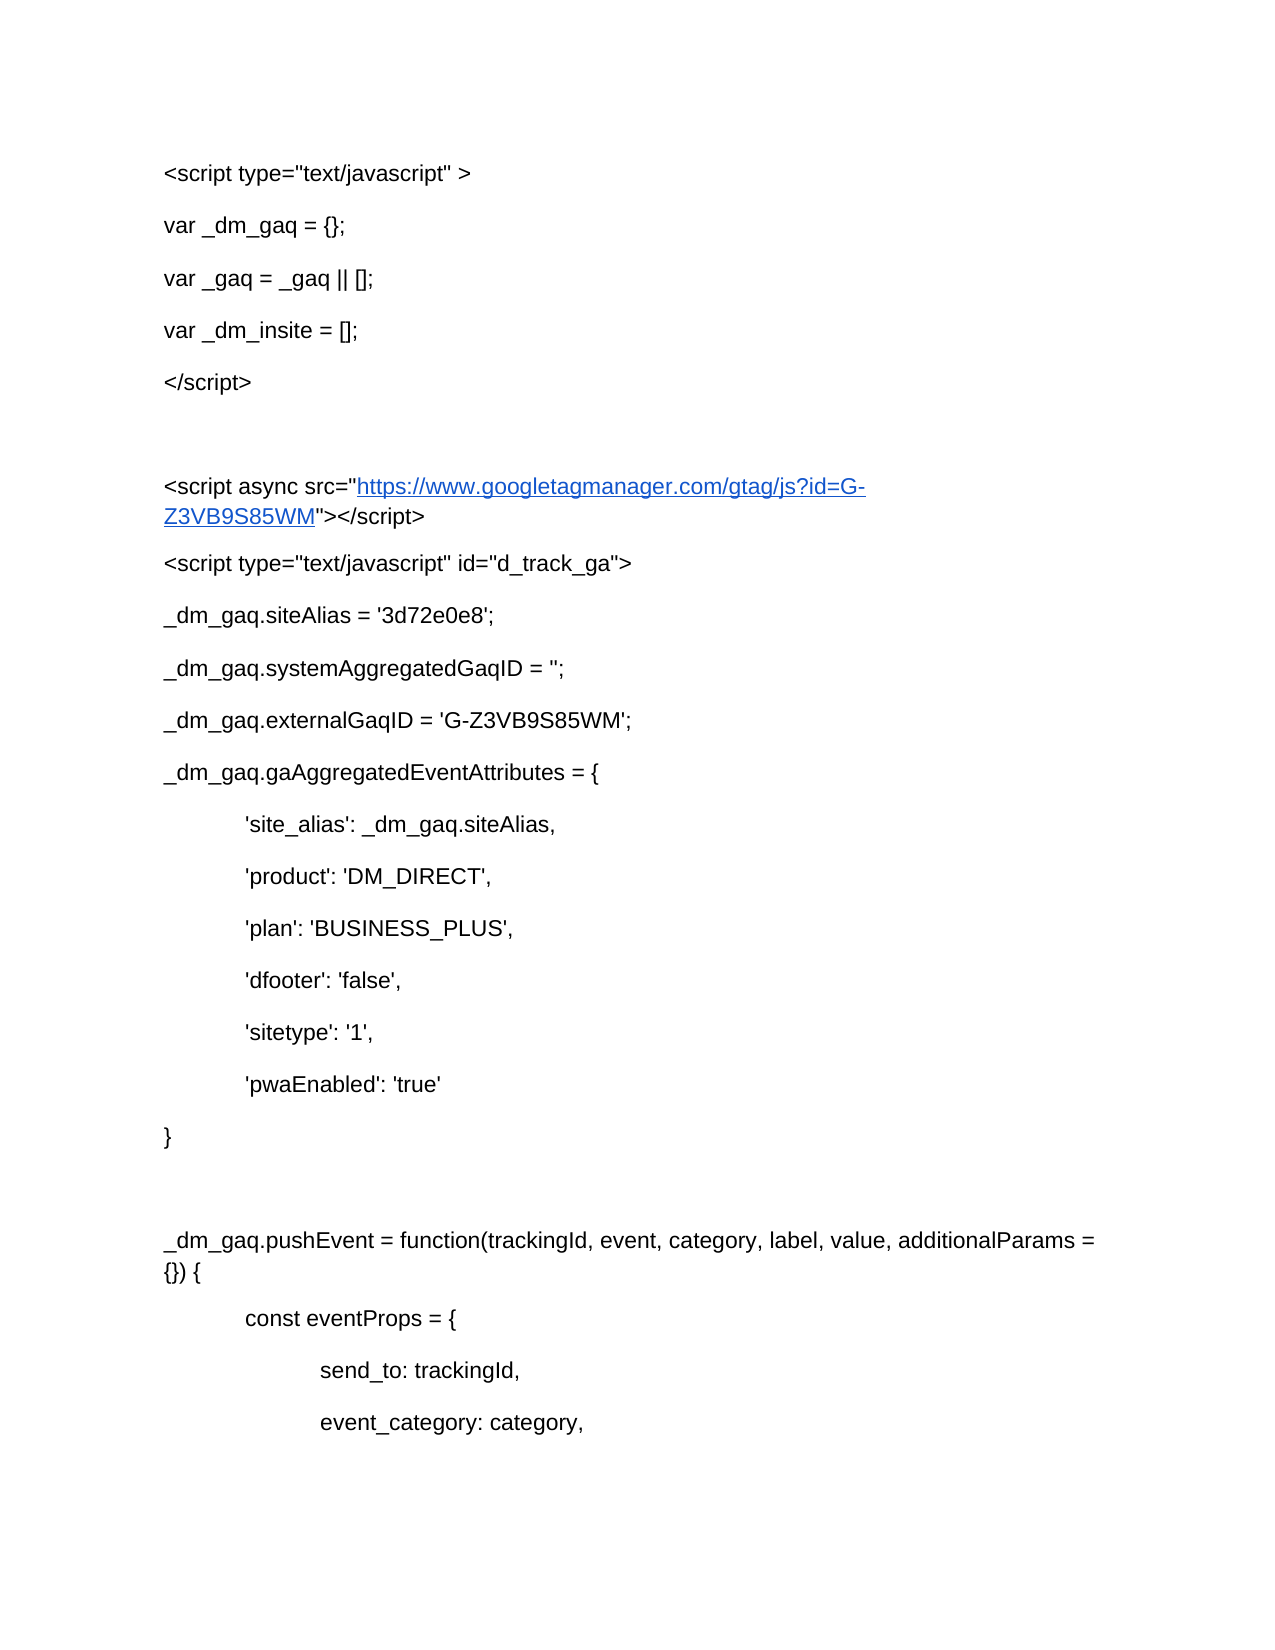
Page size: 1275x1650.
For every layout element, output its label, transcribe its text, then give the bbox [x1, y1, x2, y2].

table_cell <script async src="https://www.googletagmanager.com/gtag/js?id=G-Z3VB9S85WM"></script> [153, 463, 1125, 540]
table_cell var _dm_gaq = {}; [153, 202, 1125, 254]
table_cell 'site_alias': _dm_gaq.siteAlias, [153, 800, 1125, 852]
table_cell var _dm_insite = []; [153, 306, 1125, 358]
table_cell 'product': 'DM_DIRECT', [153, 853, 1125, 904]
table_cell event_category: category, [153, 1399, 1125, 1451]
table_cell 'plan': 'BUSINESS_PLUS', [153, 905, 1125, 957]
table_cell 'sitetype': '1', [153, 1009, 1125, 1061]
table_cell _dm_gaq.gaAggregatedEventAttributes = { [153, 748, 1125, 800]
table_cell 'pwaEnabled': 'true' [153, 1061, 1125, 1113]
table_cell [153, 410, 1125, 462]
table_cell _dm_gaq.systemAggregatedGaqID = ''; [153, 644, 1125, 696]
table_cell } [153, 1113, 1125, 1165]
table_cell <script type="text/javascript" > [153, 150, 1125, 202]
table_cell _dm_gaq.externalGaqID = 'G-Z3VB9S85WM'; [153, 696, 1125, 748]
table_cell send_to: trackingId, [153, 1346, 1125, 1398]
table_cell </script> [153, 358, 1125, 410]
table_cell _dm_gaq.siteAlias = '3d72e0e8'; [153, 592, 1125, 644]
table_cell var _gaq = _gaq || []; [153, 254, 1125, 306]
table_cell _dm_gaq.pushEvent = function(trackingId, event, category, label, value, additionalParams = {}) { [153, 1217, 1125, 1294]
table_cell [153, 1165, 1125, 1217]
table_cell const eventProps = { [153, 1294, 1125, 1346]
table_cell <script type="text/javascript" id="d_track_ga"> [153, 540, 1125, 592]
table_cell 'dfooter': 'false', [153, 957, 1125, 1009]
